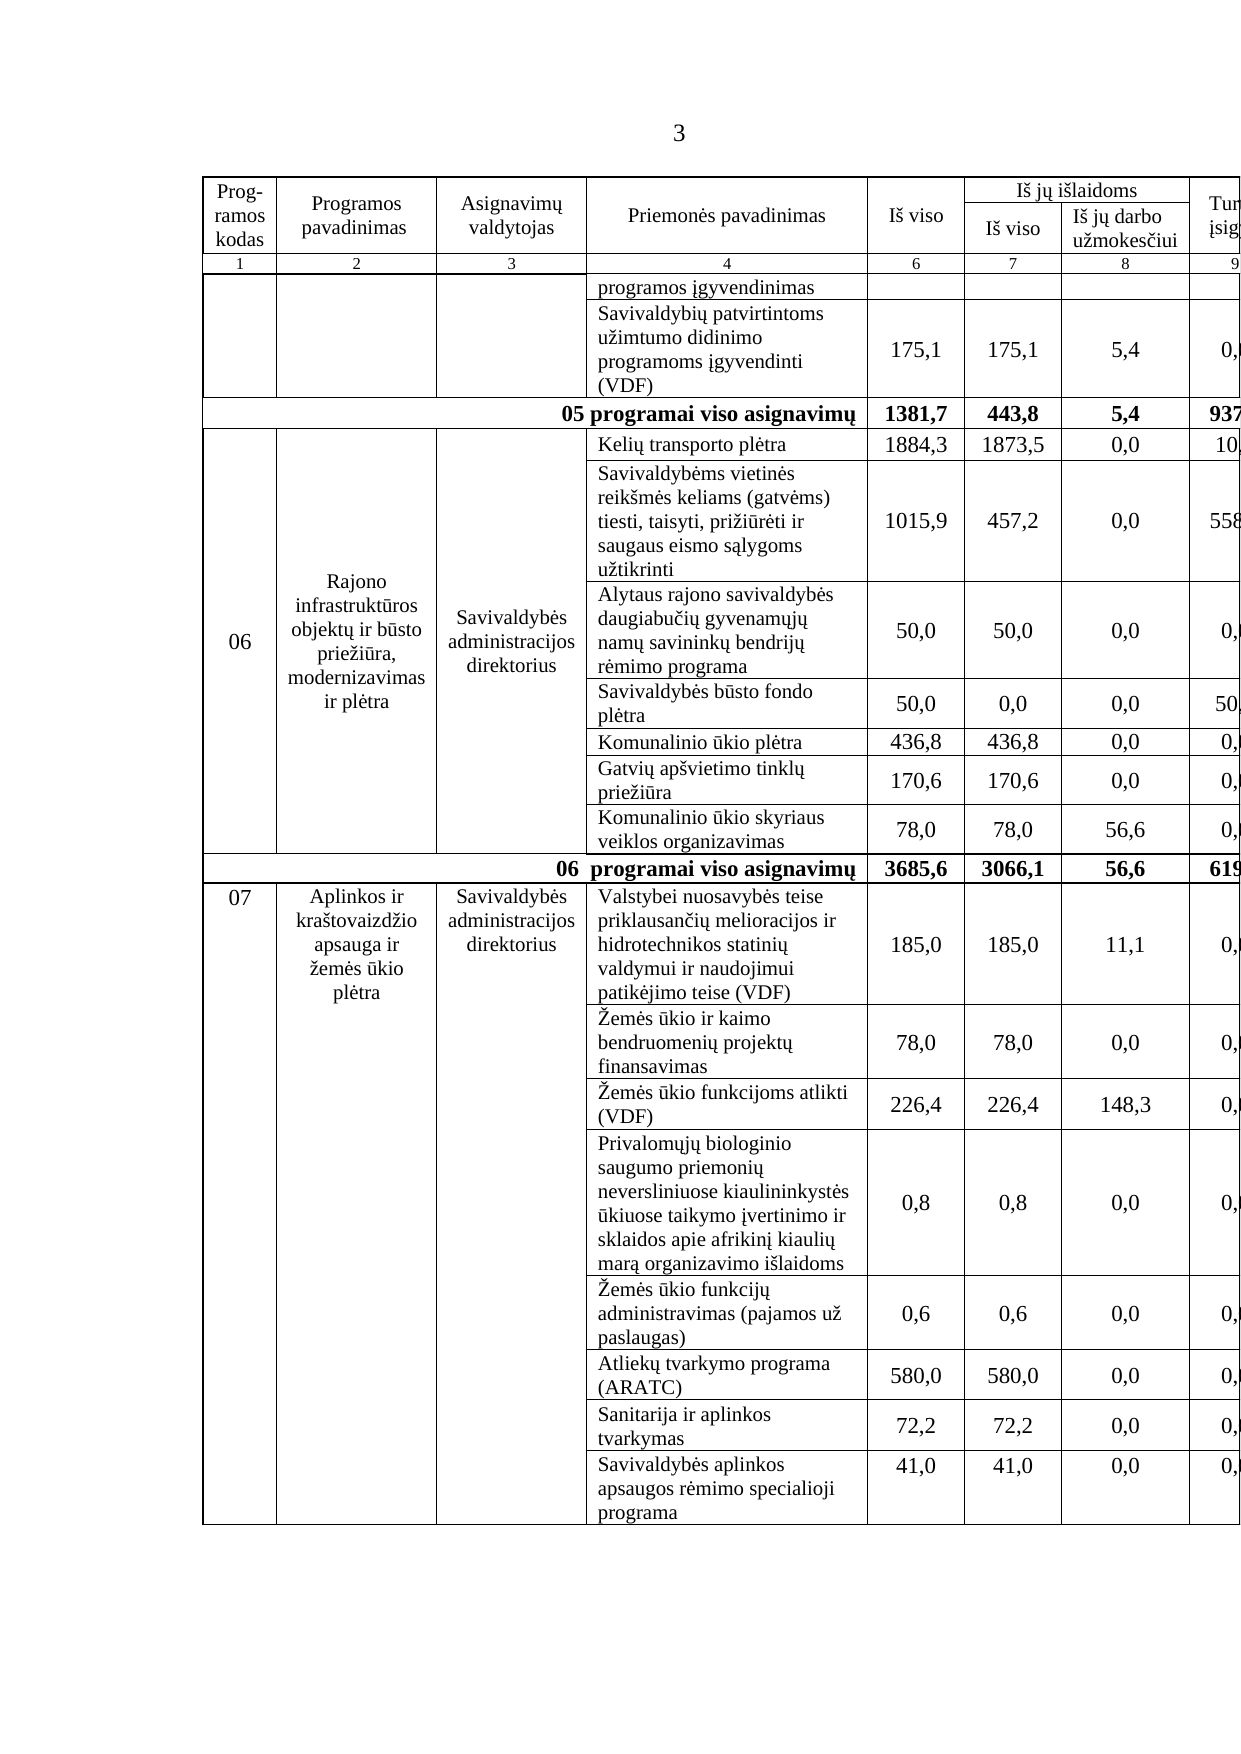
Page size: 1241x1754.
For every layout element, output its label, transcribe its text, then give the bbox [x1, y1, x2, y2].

table_cell 05 programai viso asignavimų [203, 398, 867, 428]
table_cell 185,0 [868, 884, 964, 1004]
table_cell 50,0 [868, 679, 964, 727]
table_cell 0,0 [1190, 756, 1239, 804]
table_cell 56,6 [1062, 805, 1189, 853]
table_cell [965, 274, 1061, 299]
table_cell 436,8 [965, 729, 1061, 755]
table_cell 50,0 [965, 582, 1061, 678]
table_cell 580,0 [965, 1350, 1061, 1399]
table_cell Savivaldybių patvirtintoms užimtumo didinimo programoms įgyvendinti (VDF) [587, 300, 867, 397]
table_cell 78,0 [868, 1005, 964, 1078]
table_cell 0,0 [1190, 582, 1239, 678]
table_cell 1 [203, 254, 276, 273]
table_cell 226,4 [965, 1079, 1061, 1128]
table_cell 170,6 [868, 756, 964, 804]
table_cell 436,8 [868, 729, 964, 755]
table_cell 8 [1062, 254, 1189, 273]
table_cell 226,4 [868, 1079, 964, 1128]
table_cell 0,0 [1062, 1130, 1189, 1275]
table_cell [277, 275, 436, 397]
table_cell 1884,3 [868, 429, 964, 459]
table_header Priemonės pavadinimas [587, 178, 867, 252]
table_cell Iš jų darbo užmokesčiui [1062, 203, 1189, 252]
table_cell 1873,5 [965, 429, 1061, 459]
table_cell 0,0 [1062, 756, 1189, 804]
table_cell Savivaldybės administracijos direktorius [437, 429, 586, 853]
table_cell Žemės ūkio ir kaimo bendruomenių projektų finansavimas [587, 1005, 867, 1078]
table_cell 0,6 [965, 1276, 1061, 1349]
table_cell Rajono infrastruktūros objektų ir būsto priežiūra, modernizavimas ir plėtra [277, 429, 436, 853]
table_cell Gatvių apšvietimo tinklų priežiūra [587, 756, 867, 804]
table_cell 06 [204, 429, 276, 853]
table_cell Savivaldybėms vietinės reikšmės keliams (gatvėms) tiesti, taisyti, prižiūrėti ir saugaus eismo sąlygoms užtikrinti [587, 461, 867, 581]
table_cell 0,0 [1190, 1451, 1239, 1524]
table_cell 06 programai viso asignavimų [204, 854, 867, 882]
table_cell 9 [1190, 254, 1240, 273]
table_cell 0,0 [1062, 429, 1189, 459]
table_cell 0,0 [1062, 1350, 1189, 1399]
table_cell 78,0 [868, 805, 964, 853]
table_cell Aplinkos ir kraštovaizdžio apsauga ir žemės ūkio plėtra [277, 884, 436, 1524]
table_cell 72,2 [965, 1400, 1061, 1449]
table_cell 0,0 [1190, 300, 1239, 397]
table_cell 0,0 [1062, 679, 1189, 727]
table_cell Iš viso [965, 203, 1061, 252]
table_cell [868, 274, 964, 299]
table_cell 0,0 [1062, 729, 1189, 755]
table_cell programos įgyvendinimas [587, 274, 867, 299]
table_cell 3 [437, 254, 586, 273]
table_cell 0,0 [965, 679, 1061, 727]
table_cell 0,8 [868, 1130, 964, 1275]
table_cell 3066,1 [965, 855, 1061, 882]
table_cell 619,5 [1190, 855, 1239, 882]
table_cell 72,2 [868, 1400, 964, 1449]
table_cell 78,0 [965, 805, 1061, 853]
table_header Programos pavadinimas [277, 178, 436, 252]
table_cell 185,0 [965, 884, 1061, 1004]
table_cell 07 [204, 884, 276, 1524]
table_cell 0,0 [1062, 1400, 1189, 1449]
table_cell 11,1 [1062, 884, 1189, 1004]
table_cell 0,0 [1190, 1130, 1239, 1275]
table_cell 457,2 [965, 461, 1061, 581]
table_cell 558,7 [1190, 461, 1239, 581]
table_cell 4 [587, 254, 867, 273]
table_cell Sanitarija ir aplinkos tvarkymas [587, 1400, 867, 1449]
table_cell 5,4 [1062, 300, 1189, 397]
table_header Iš viso [868, 178, 964, 252]
table_cell 170,6 [965, 756, 1061, 804]
table_cell Žemės ūkio funkcijoms atlikti (VDF) [587, 1079, 867, 1128]
table_cell 10,8 [1190, 429, 1239, 459]
table_cell 1381,7 [868, 398, 964, 428]
table_cell 0,0 [1062, 461, 1189, 581]
table_cell Privalomųjų biologinio saugumo priemonių neversliniuose kiaulininkystės ūkiuose taikymo įvertinimo ir sklaidos apie afrikinį kiaulių marą organizavimo išlaidoms [587, 1130, 867, 1275]
table_cell 0,0 [1062, 582, 1189, 678]
table_cell 7 [965, 254, 1061, 273]
table_cell 78,0 [965, 1005, 1061, 1078]
table_cell 580,0 [868, 1350, 964, 1399]
table_cell 0,0 [1190, 1276, 1239, 1349]
table_cell 2 [277, 254, 436, 273]
table_cell 937,9 [1190, 398, 1240, 428]
table_cell 0,0 [1190, 1005, 1239, 1078]
table_cell 175,1 [868, 300, 964, 397]
table_cell 0,6 [868, 1276, 964, 1349]
table_cell Žemės ūkio funkcijų administravimas (pajamos už paslaugas) [587, 1276, 867, 1349]
table_cell 0,0 [1062, 1451, 1189, 1524]
table_cell 0,0 [1062, 1276, 1189, 1349]
table_cell 41,0 [965, 1451, 1061, 1524]
table_cell 0,8 [965, 1130, 1061, 1275]
table_cell 0,0 [1062, 1005, 1189, 1078]
table_cell 50,0 [1190, 679, 1239, 727]
table_cell Komunalinio ūkio skyriaus veiklos organizavimas [587, 805, 867, 853]
table_cell 1015,9 [868, 461, 964, 581]
table_cell Valstybei nuosavybės teise priklausančių melioracijos ir hidrotechnikos statinių valdymui ir naudojimui patikėjimo teise (VDF) [587, 884, 867, 1004]
table_cell Atliekų tvarkymo programa (ARATC) [587, 1350, 867, 1399]
table_header Asignavimų valdytojas [437, 178, 586, 252]
table_cell 0,0 [1190, 274, 1239, 299]
table_cell Alytaus rajono savivaldybės daugiabučių gyvenamųjų namų savininkų bendrijų rėmimo programa [587, 582, 867, 678]
table_header Prog-ramos kodas [204, 178, 276, 252]
table_cell [204, 275, 276, 397]
table_cell [437, 275, 586, 397]
table_cell 50,0 [868, 582, 964, 678]
table_header Iš jų išlaidoms [965, 178, 1189, 202]
table_cell 443,8 [965, 398, 1061, 428]
table_cell 0,0 [1190, 1350, 1239, 1399]
table_cell Kelių transporto plėtra [587, 429, 867, 459]
table_cell 0,0 [1190, 729, 1239, 755]
table_cell 0,0 [1190, 884, 1239, 1004]
table_cell Savivaldybės administracijos direktorius [437, 884, 586, 1524]
table_cell Savivaldybės būsto fondo plėtra [587, 679, 867, 727]
table_cell 41,0 [868, 1451, 964, 1524]
table_cell 0,0 [1190, 1400, 1239, 1449]
table_cell 148,3 [1062, 1079, 1189, 1128]
table_cell 175,1 [965, 300, 1061, 397]
table_cell 3685,6 [868, 855, 964, 882]
table_cell 56,6 [1062, 855, 1189, 882]
table_cell [1062, 274, 1189, 299]
table_cell 5,4 [1062, 398, 1189, 428]
table_cell Savivaldybės aplinkos apsaugos rėmimo specialioji programa [587, 1451, 867, 1524]
table_header Turtui įsigyti [1190, 178, 1239, 252]
table_cell 6 [868, 254, 964, 273]
table_cell 0,0 [1190, 1079, 1239, 1128]
table_cell 0,0 [1190, 805, 1239, 853]
table_cell Komunalinio ūkio plėtra [587, 729, 867, 755]
